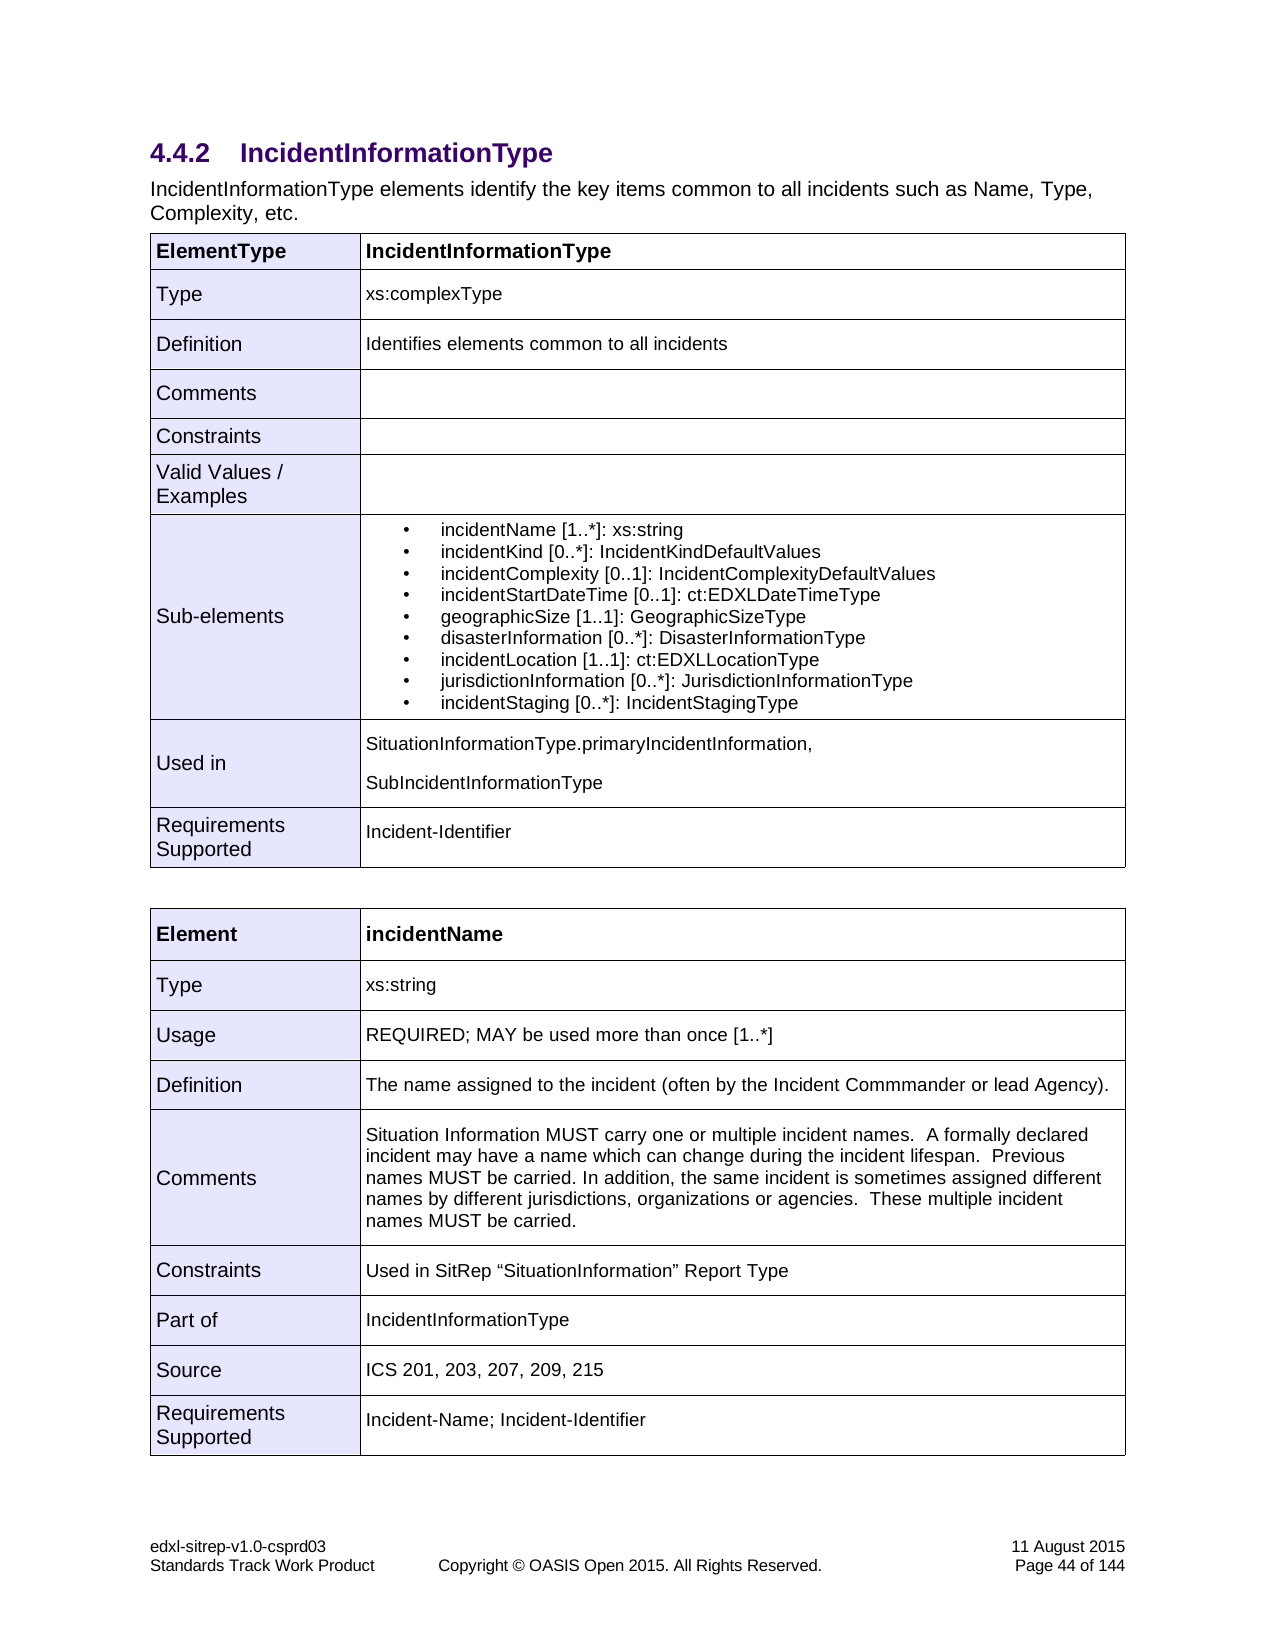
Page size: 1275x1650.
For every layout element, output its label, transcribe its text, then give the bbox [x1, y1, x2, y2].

table_cell [361, 419, 1125, 454]
table_cell Incident-Name; Incident-Identifier [361, 1396, 1125, 1454]
table_cell Constraints [151, 1246, 360, 1295]
table_cell incidentName [1..*]: xs:string incidentKind [0..*]: IncidentKindDefaultValues incidentComplexity [0..1]: IncidentComplexityDefaultValues incidentStartDateTime [0..1]: ct:EDXLDateTimeType geographicSize [1..1]: GeographicSizeType disasterInformation [0..*]: DisasterInformationType incidentLocation [1..1]: ct:EDXLLocationType jurisdictionInformation [0..*]: JurisdictionInformationType incidentStaging [0..*]: IncidentStagingType [361, 515, 1125, 719]
table_cell Used in [151, 720, 360, 807]
table_cell REQUIRED; MAY be used more than once [1..*] [361, 1011, 1125, 1059]
table_cell Definition [151, 1061, 360, 1109]
table_cell [361, 455, 1125, 513]
table_cell Incident-Identifier [361, 808, 1125, 867]
table_cell Comments [151, 370, 360, 418]
table_cell Sub-elements [151, 515, 360, 719]
table_cell Requirements Supported [151, 808, 360, 867]
table_cell Definition [151, 320, 360, 368]
table_cell Constraints [151, 419, 360, 454]
table_cell [361, 370, 1125, 418]
table_cell Requirements Supported [151, 1396, 360, 1454]
table_cell Type [151, 961, 360, 1010]
table_cell Type [151, 270, 360, 319]
table_header ElementType [151, 234, 360, 269]
table_cell xs:string [361, 961, 1125, 1010]
table_cell ICS 201, 203, 207, 209, 215 [361, 1346, 1125, 1395]
table_cell Comments [151, 1110, 360, 1245]
table_cell Situation Information MUST carry one or multiple incident names. A formally declared incident may have a name which can change during the incident lifespan. Previous names MUST be carried. In addition, the same incident is sometimes assigned different names by different jurisdictions, organizations or agencies. These multiple incident names MUST be carried. [361, 1110, 1125, 1245]
table_header Element [151, 909, 360, 960]
table_cell Identifies elements common to all incidents [361, 320, 1125, 368]
table_cell Part of [151, 1296, 360, 1345]
table_cell Source [151, 1346, 360, 1395]
table_cell IncidentInformationType [361, 1296, 1125, 1345]
table_header incidentName [361, 909, 1125, 960]
table_cell Used in SitRep “SituationInformation” Report Type [361, 1246, 1125, 1295]
table_cell SituationInformationType.primaryIncidentInformation, SubIncidentInformationType [361, 720, 1125, 807]
table_header IncidentInformationType [361, 234, 1125, 269]
text IncidentInformationType elements identify the key items common to all incidents such as Name, Type, Complexity, etc. [150, 177, 1125, 225]
subtitle IncidentInformationType [150, 137, 1125, 168]
table_cell Valid Values / Examples [151, 455, 360, 513]
table_cell The name assigned to the incident (often by the Incident Commmander or lead Agency). [361, 1061, 1125, 1109]
table_cell xs:complexType [361, 270, 1125, 319]
table_cell Usage [151, 1011, 360, 1059]
